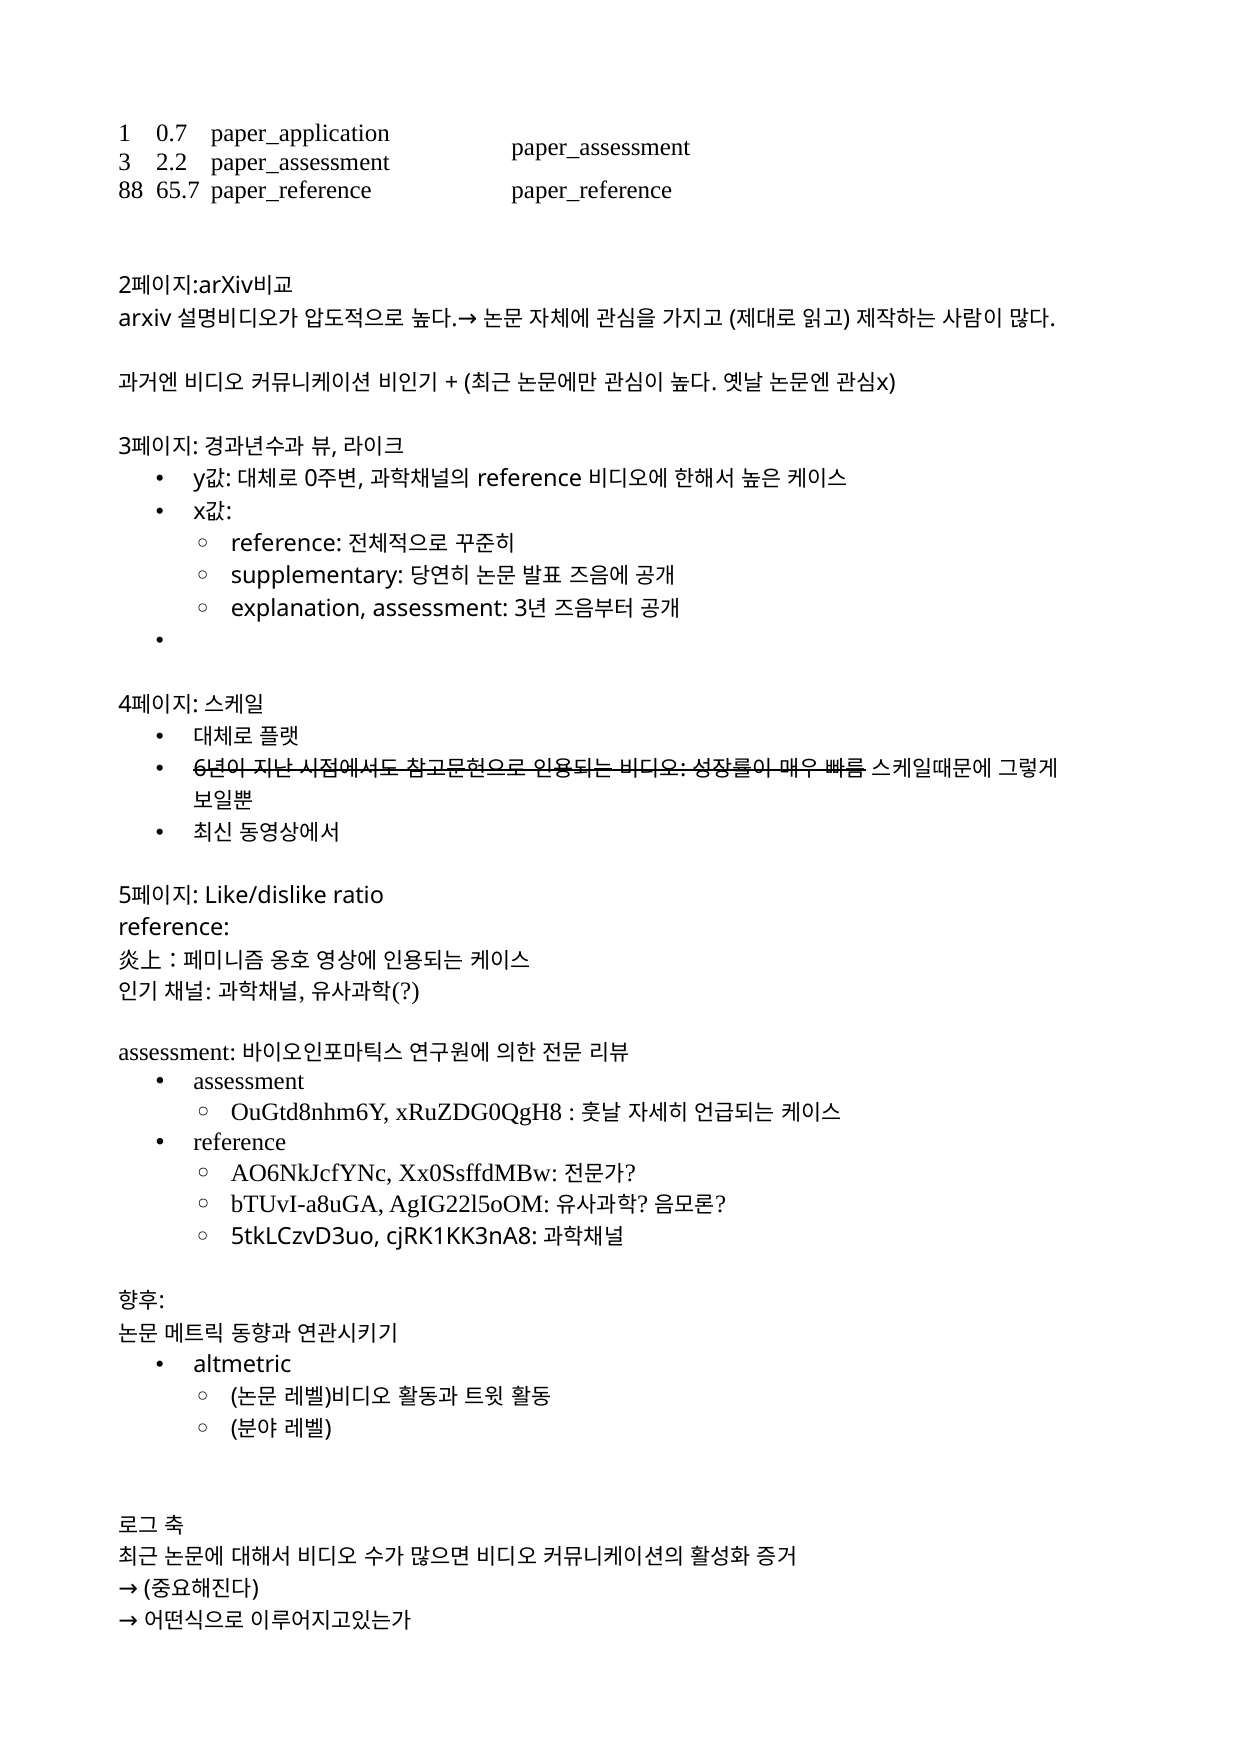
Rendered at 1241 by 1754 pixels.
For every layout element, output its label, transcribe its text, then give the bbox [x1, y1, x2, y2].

text 인기 채널: 과학채널, 유사과학(?) [118, 974, 1122, 1006]
list (분야 레벨) [193, 1411, 1122, 1444]
text arxiv 설명비디오가 압도적으로 높다.→ 논문 자체에 관심을 가지고 (제대로 읽고) 제작하는 사람이 많다. [118, 301, 1122, 333]
table_cell 3​ [118, 147, 156, 176]
list supplementary: 당연히 논문 발표 즈음에 공개 [193, 558, 1122, 591]
table_cell 0.7​ [156, 118, 211, 147]
list (논문 레벨)비디오 활동과 트윗 활동 [193, 1379, 1122, 1411]
list OuGtd8nhm6Y, xRuZDG0QgH8 : 훗날 자세히 언급되는 케이스 [193, 1095, 1122, 1127]
text 로그 축 [118, 1508, 1122, 1539]
table_cell 2.2​ [156, 147, 211, 176]
table_cell paper_assessment​ [211, 147, 511, 176]
text 炎上：페미니즘 옹호 영상에 인용되는 케이스 [118, 943, 1122, 974]
table_cell 1​ [118, 118, 156, 147]
list assessment [156, 1066, 1122, 1095]
list altmetric [156, 1347, 1122, 1379]
table_cell paper_application​ [211, 118, 511, 147]
text → (중요해진다) [118, 1571, 1122, 1603]
text → 어떤식으로 이루어지고있는가 [118, 1603, 1122, 1636]
list explanation, assessment: 3년 즈음부터 공개 [193, 591, 1122, 623]
table_cell paper_reference​ [511, 176, 742, 204]
list y값: 대체로 0주변, 과학채널의 reference 비디오에 한해서 높은 케이스 [156, 461, 1122, 494]
text reference: [118, 911, 1122, 943]
list reference [156, 1127, 1122, 1156]
text 최근 논문에 대해서 비디오 수가 많으면 비디오 커뮤니케이션의 활성화 증거 [118, 1539, 1122, 1571]
text 향후: [118, 1283, 1122, 1316]
list reference: 전체적으로 꾸준히 [193, 526, 1122, 558]
list bTUvI-a8uGA, AgIG22l5oOM: 유사과학? 음모론? [193, 1187, 1122, 1219]
list 6년이 지난 시점에서도 참고문헌으로 인용되는 비디오: 성장률이 매우 빠름 스케일때문에 그렇게 보일뿐 [156, 751, 1122, 815]
text 3페이지: 경과년수과 뷰, 라이크 [118, 429, 1122, 461]
text 5페이지: Like/dislike ratio [118, 878, 1122, 911]
text 논문 메트릭 동향과 연관시키기 [118, 1316, 1122, 1347]
text 2페이지:arXiv비교 [118, 268, 1122, 301]
text assessment: 바이오인포마틱스 연구원에 의한 전문 리뷰 [118, 1035, 1122, 1066]
table_cell 65.7​ [156, 176, 211, 204]
list AO6NkJcfYNc, Xx0SsffdMBw: 전문가? [193, 1156, 1122, 1187]
list 대체로 플랫 [156, 719, 1122, 751]
table_cell paper_assessment​ [511, 118, 742, 176]
table_cell paper_reference​ [211, 176, 511, 204]
list 최신 동영상에서 [156, 815, 1122, 846]
list x값: [156, 494, 1122, 526]
list 5tkLCzvD3uo, cjRK1KK3nA8: 과학채널 [193, 1219, 1122, 1251]
table_cell 88​ [118, 176, 156, 204]
text 과거엔 비디오 커뮤니케이션 비인기 + (최근 논문에만 관심이 높다. 옛날 논문엔 관심x) [118, 365, 1122, 397]
text 4페이지: 스케일 [118, 687, 1122, 719]
